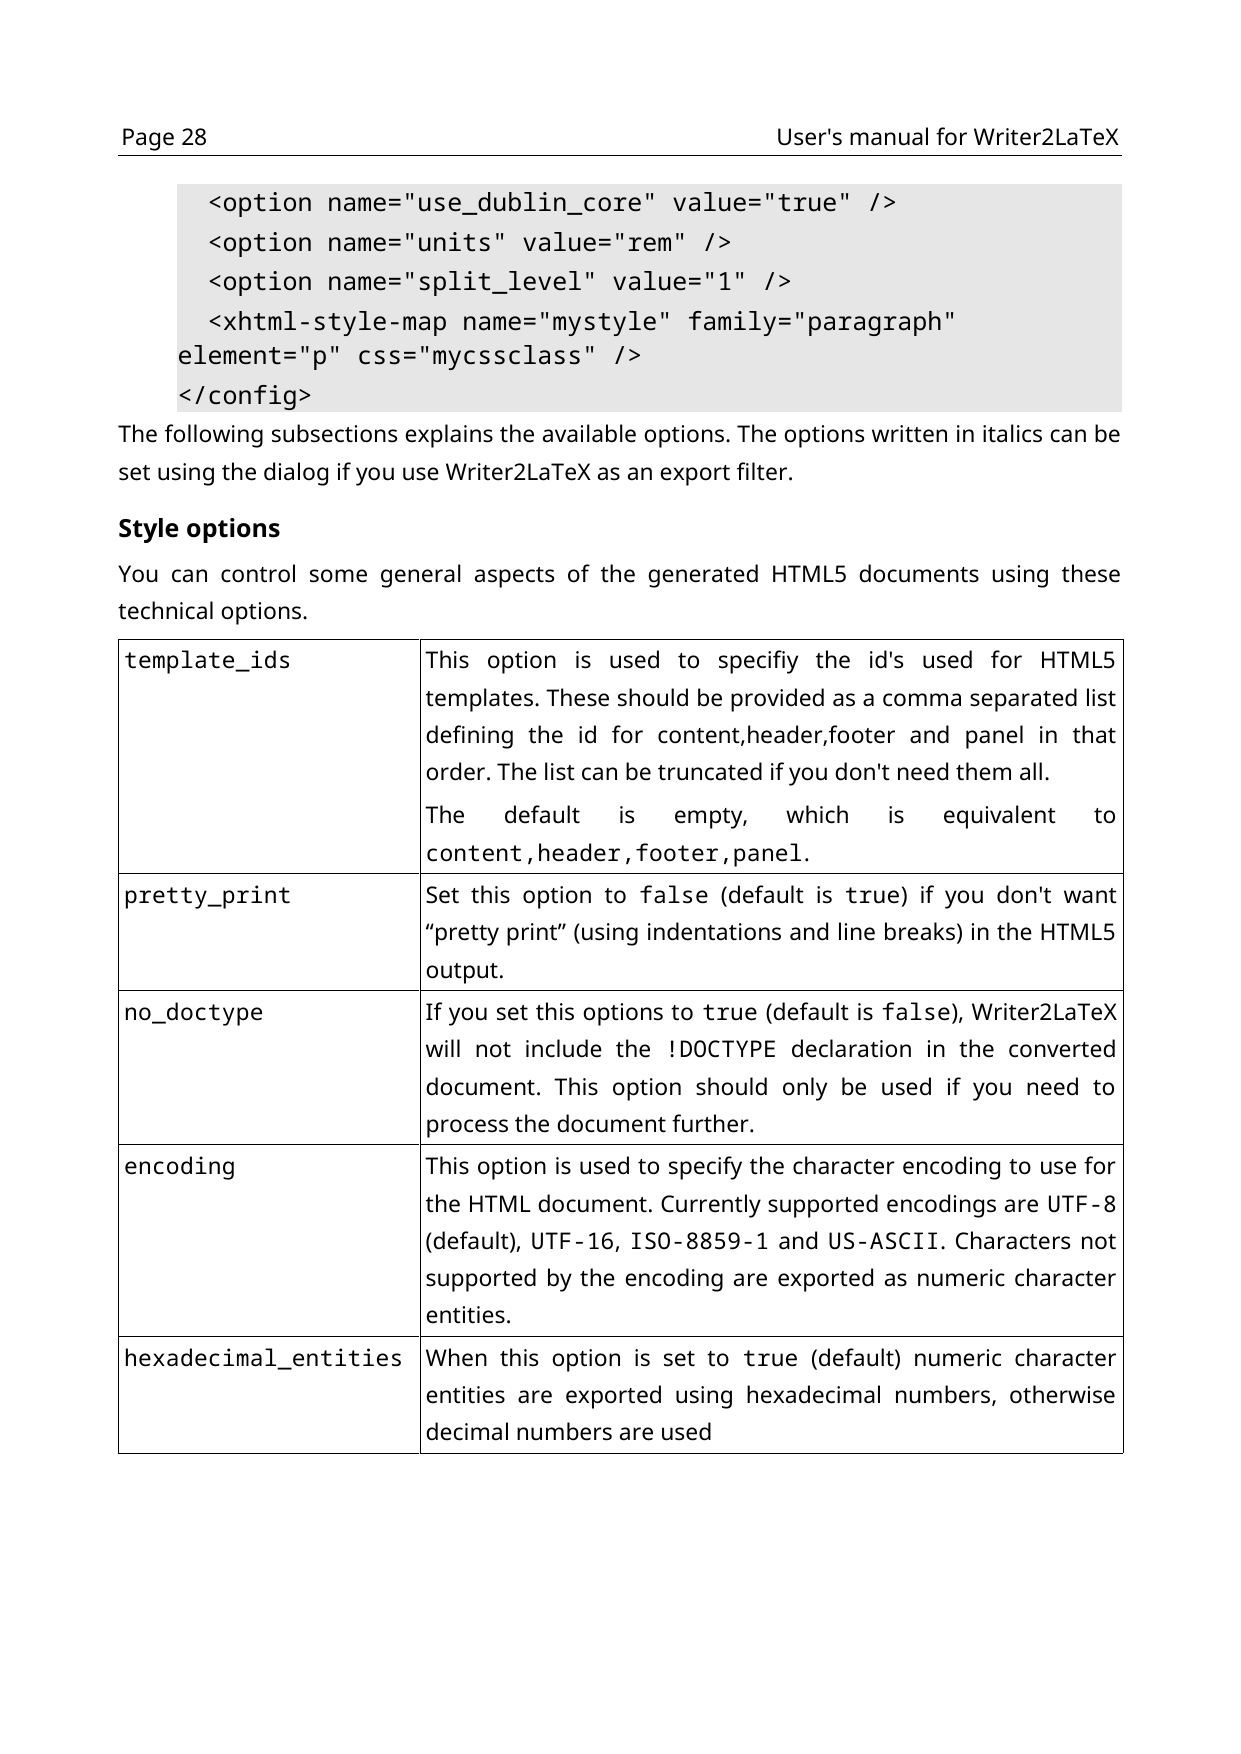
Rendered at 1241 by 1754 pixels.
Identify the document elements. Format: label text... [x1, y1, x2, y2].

table_cell When this option is set to true (default) numeric character entities are exported using hexadecimal numbers, otherwise decimal numbers are used [421, 1337, 1123, 1453]
text The following subsections explains the available options. The options written in italics can be set using the dialog if you use Writer2LaTeX as an export filter. [118, 418, 1122, 486]
table_cell encoding [119, 1145, 419, 1336]
table_header This option is used to specifiy the id's used for HTML5 templates. These should be provided as a comma separated list defining the id for content,header,footer and panel in that order. The list can be truncated if you don't need them all. The default is empty, which is equivalent to content,header,footer,panel. [421, 640, 1123, 873]
table_cell This option is used to specify the character encoding to use for the HTML document. Currently supported encodings are UTF-8 (default), UTF-16, ISO-8859-1 and US-ASCII. Characters not supported by the encoding are exported as numeric character entities. [421, 1145, 1123, 1336]
text <option name="units" value="rem" /> [177, 224, 1122, 258]
text <option name="split_level" value="1" /> [177, 264, 1122, 298]
table_cell no_doctype [119, 991, 419, 1144]
subtitle Style options [118, 511, 1122, 545]
text </config> [177, 378, 1122, 412]
text <option name="use_dublin_core" value="true" /> [177, 184, 1122, 218]
table_header template_ids [119, 640, 419, 873]
table_cell hexadecimal_entities [119, 1337, 419, 1453]
table_cell If you set this options to true (default is false), Writer2LaTeX will not include the !DOCTYPE declaration in the converted document. This option should only be used if you need to process the document further. [421, 991, 1123, 1144]
table_cell pretty_print [119, 874, 419, 990]
text You can control some general aspects of the generated HTML5 documents using these technical options. [118, 558, 1122, 626]
table_cell Set this option to false (default is true) if you don't want “pretty print” (using indentations and line breaks) in the HTML5 output. [421, 874, 1123, 990]
text <xhtml-style-map name="mystyle" family="paragraph" element="p" css="mycssclass" /> [177, 304, 1122, 372]
